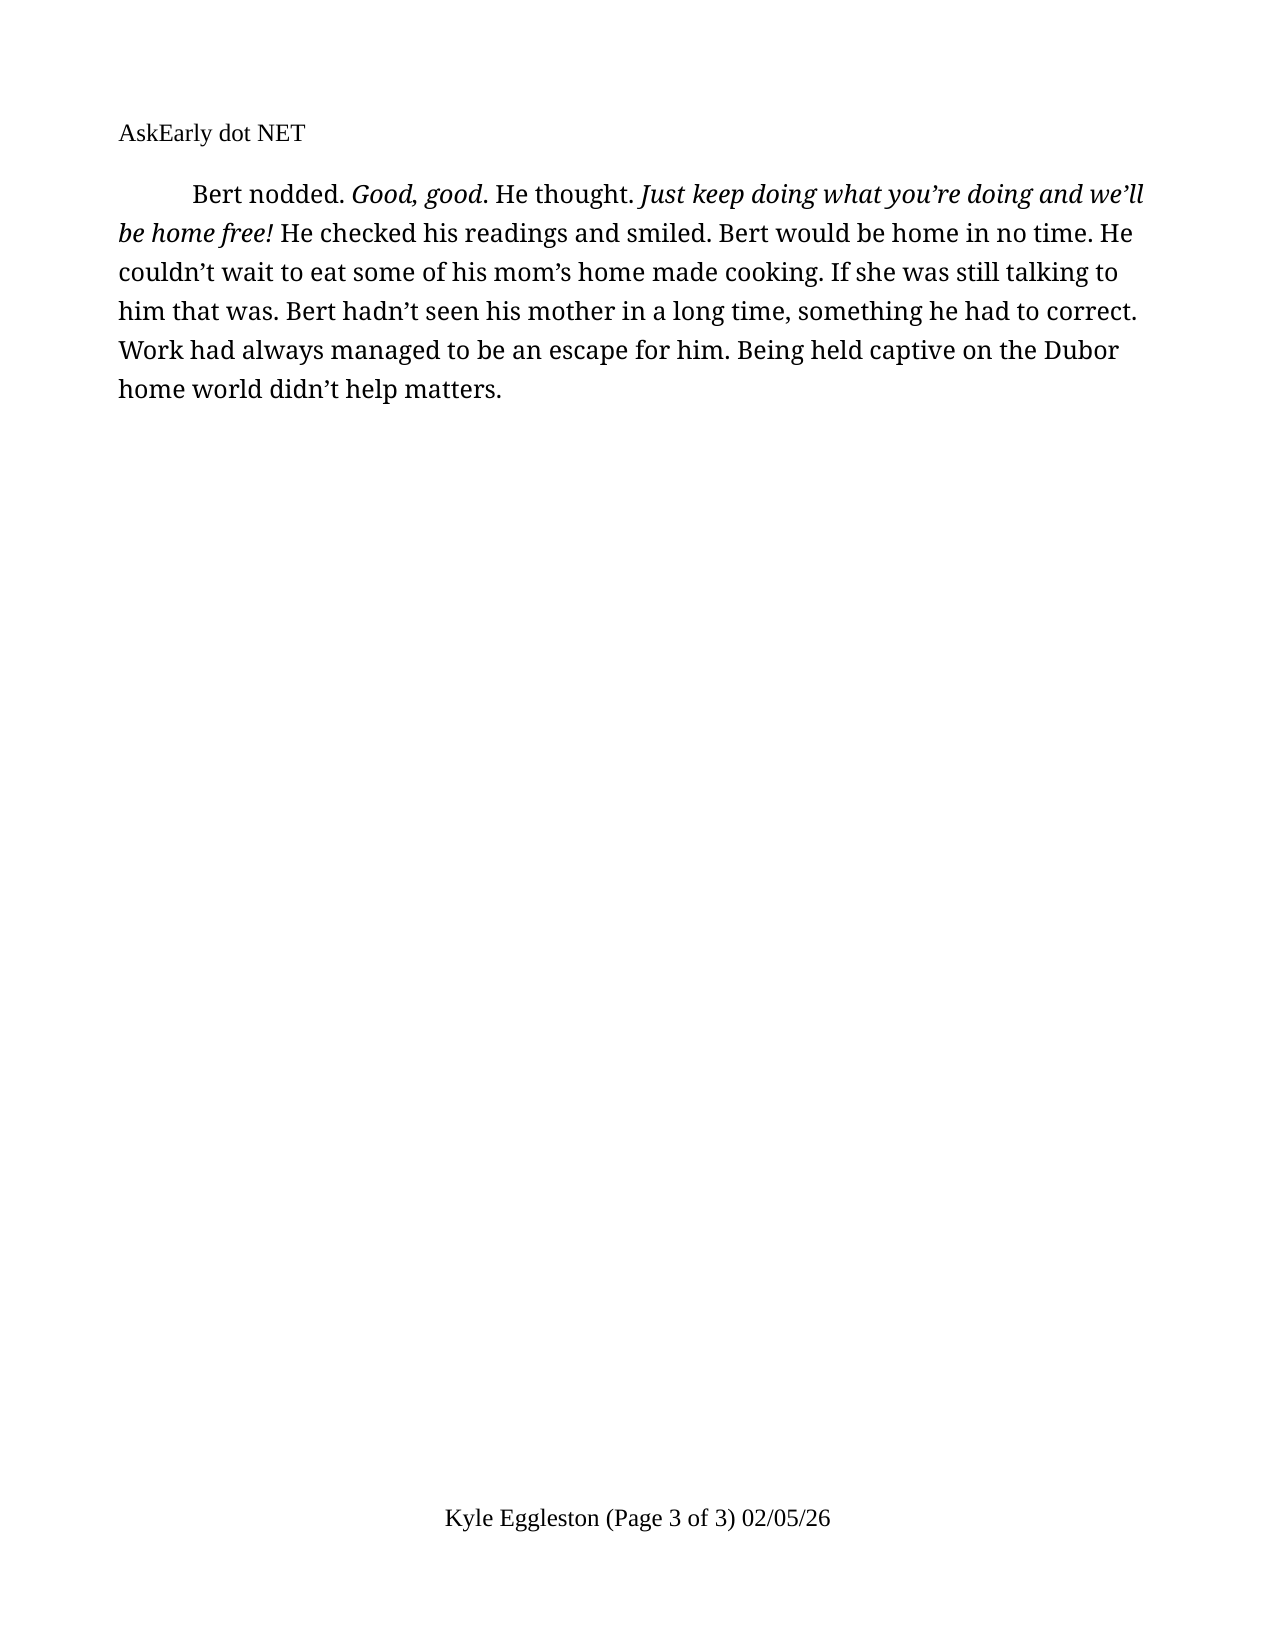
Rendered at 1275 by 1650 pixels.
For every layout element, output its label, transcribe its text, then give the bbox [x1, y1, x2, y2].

text Bert nodded. Good, good. He thought. Just keep doing what you’re doing and we’ll be home free! He checked his readings and smiled. Bert would be home in no time. He couldn’t wait to eat some of his mom’s home made cooking. If she was still talking to him that was. Bert hadn’t seen his mother in a long time, something he had to correct. Work had always managed to be an escape for him. Being held captive on the Dubor home world didn’t help matters. [118, 176, 1157, 406]
